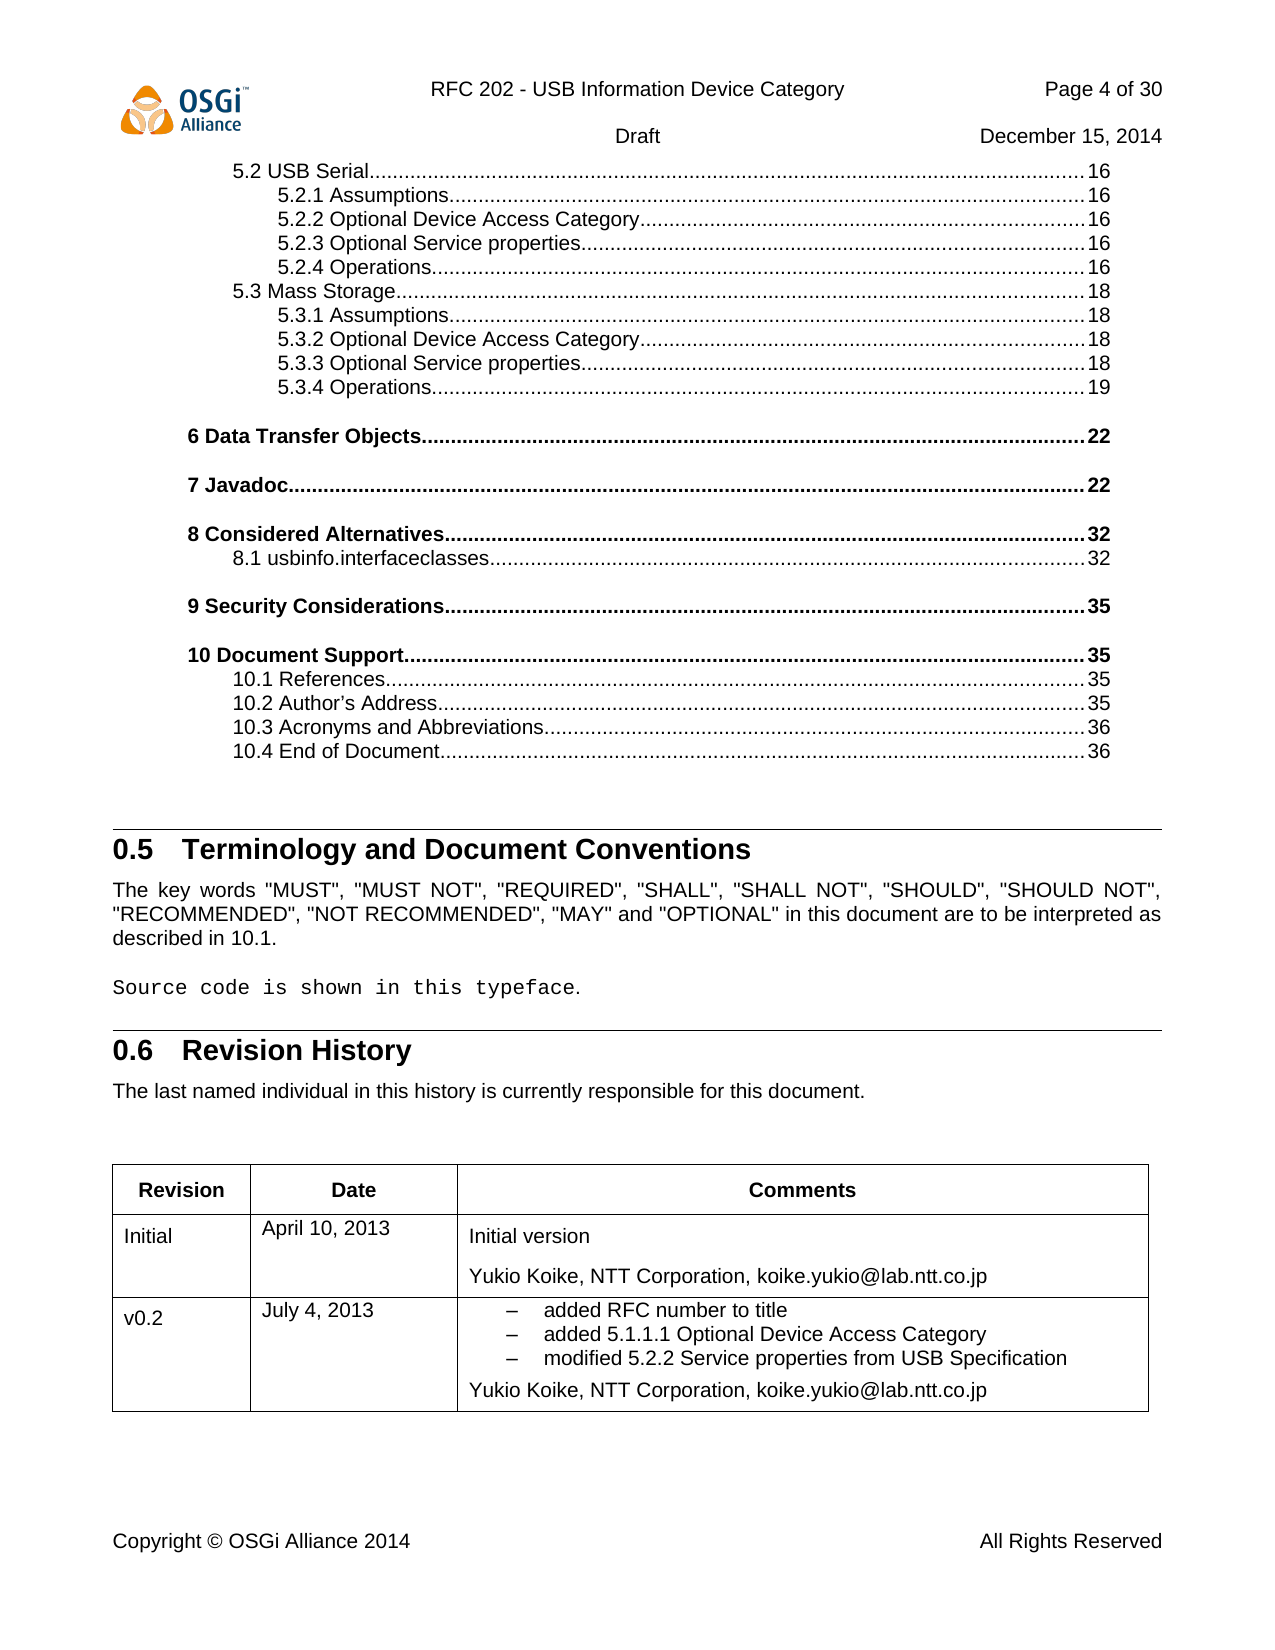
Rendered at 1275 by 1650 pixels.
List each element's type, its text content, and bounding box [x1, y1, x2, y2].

text The last named individual in this history is currently responsible for this document. [112, 1079, 1162, 1103]
text Source code is shown in this typeface. [112, 975, 1162, 1001]
text The key words "MUST", "MUST NOT", "REQUIRED", "SHALL", "SHALL NOT", "SHOULD", "SHOULD NOT", "RECOMMENDED", "NOT RECOMMENDED", "MAY" and "OPTIONAL" in this document are to be interpreted as described in 1. [112, 878, 1162, 950]
text 5.3.1 Assumptions 18 [277, 303, 1162, 327]
table_header Date [251, 1165, 457, 1214]
text 5.3.4 Operations 19 [277, 374, 1162, 398]
text 8 Considered Alternatives 32 [187, 521, 1162, 545]
text 7 Javadoc 22 [187, 472, 1162, 496]
text 10.3 Acronyms and Abbreviations 36 [232, 715, 1162, 739]
text 10.2 Author’s Address 35 [232, 691, 1162, 715]
text 5.3 Mass Storage 18 [232, 279, 1162, 303]
text 9 Security Considerations 35 [187, 594, 1162, 618]
text 10 Document Support 35 [187, 643, 1162, 667]
text 5.2.4 Operations 16 [277, 255, 1162, 279]
table_header Comments [458, 1165, 1148, 1214]
text 5.3.2 Optional Device Access Category 18 [277, 327, 1162, 351]
text 10.4 End of Document 36 [232, 739, 1162, 763]
subtitle Revision History [112, 1031, 1162, 1066]
text 5.2.1 Assumptions 16 [277, 183, 1162, 207]
text 10.1 References 35 [232, 667, 1162, 691]
text 5.2.2 Optional Device Access Category 16 [277, 207, 1162, 231]
text 5.3.3 Optional Service properties 18 [277, 351, 1162, 374]
table_cell v0.2 [113, 1298, 250, 1411]
table_cell Initial version Yukio Koike, NTT Corporation, koike.yukio@lab.ntt.co.jp [458, 1215, 1148, 1297]
text 5.2.3 Optional Service properties 16 [277, 231, 1162, 255]
picture [113, 78, 257, 142]
text 8.1 usbinfo.interfaceclasses 32 [232, 545, 1162, 569]
table_cell added RFC number to title added 5.1.1.1 Optional Device Access Category modified 5.2.2 Service properties from USB Specification Yukio Koike, NTT Corporation, koike.yukio@lab.ntt.co.jp [458, 1298, 1148, 1411]
table_cell April 10, 2013 [251, 1215, 457, 1297]
table_cell Initial [113, 1215, 250, 1297]
text 6 Data Transfer Objects 22 [187, 423, 1162, 447]
table_header Revision [113, 1165, 250, 1214]
table_cell July 4, 2013 [251, 1298, 457, 1411]
subtitle Terminology and Document Conventions [112, 830, 1162, 865]
text 5.2 USB Serial 16 [232, 159, 1162, 183]
